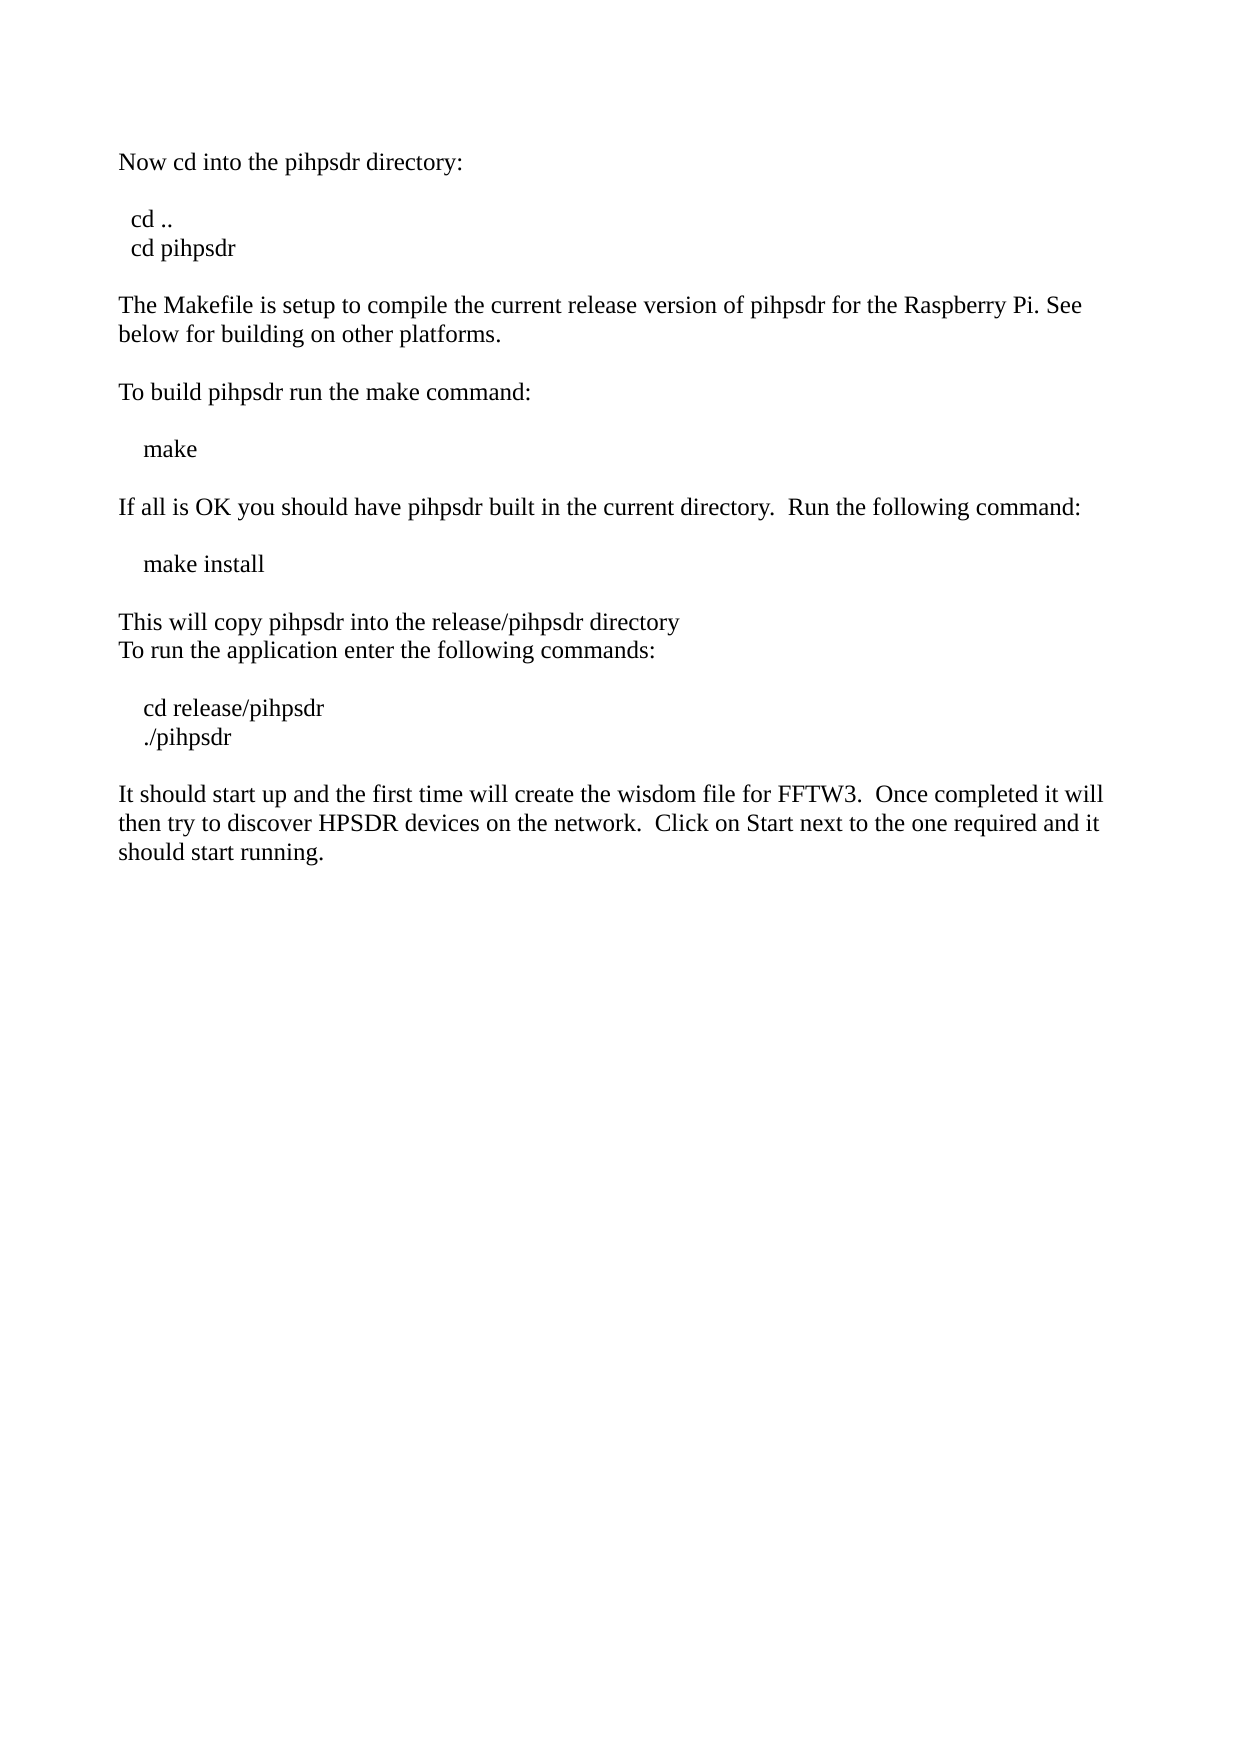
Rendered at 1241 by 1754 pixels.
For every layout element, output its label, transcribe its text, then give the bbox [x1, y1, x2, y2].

text To run the application enter the following commands: [118, 636, 1122, 664]
text cd .. [118, 204, 1122, 233]
text To build pihpsdr run the make command: [118, 377, 1122, 406]
text cd pihpsdr [118, 233, 1122, 262]
text The Makefile is setup to compile the current release version of pihpsdr for the Raspberry Pi. See below for building on other platforms. [118, 291, 1122, 348]
text cd release/pihpsdr [118, 693, 1122, 722]
text If all is OK you should have pihpsdr built in the current directory. Run the following command: [118, 492, 1122, 521]
text make [118, 434, 1122, 463]
text This will copy pihpsdr into the release/pihpsdr directory [118, 607, 1122, 636]
text ./pihpsdr [118, 722, 1122, 751]
text make install [118, 549, 1122, 578]
text Now cd into the pihpsdr directory: [118, 147, 1122, 176]
text It should start up and the first time will create the wisdom file for FFTW3. Once completed it will then try to discover HPSDR devices on the network. Click on Start next to the one required and it should start running. [118, 779, 1122, 866]
